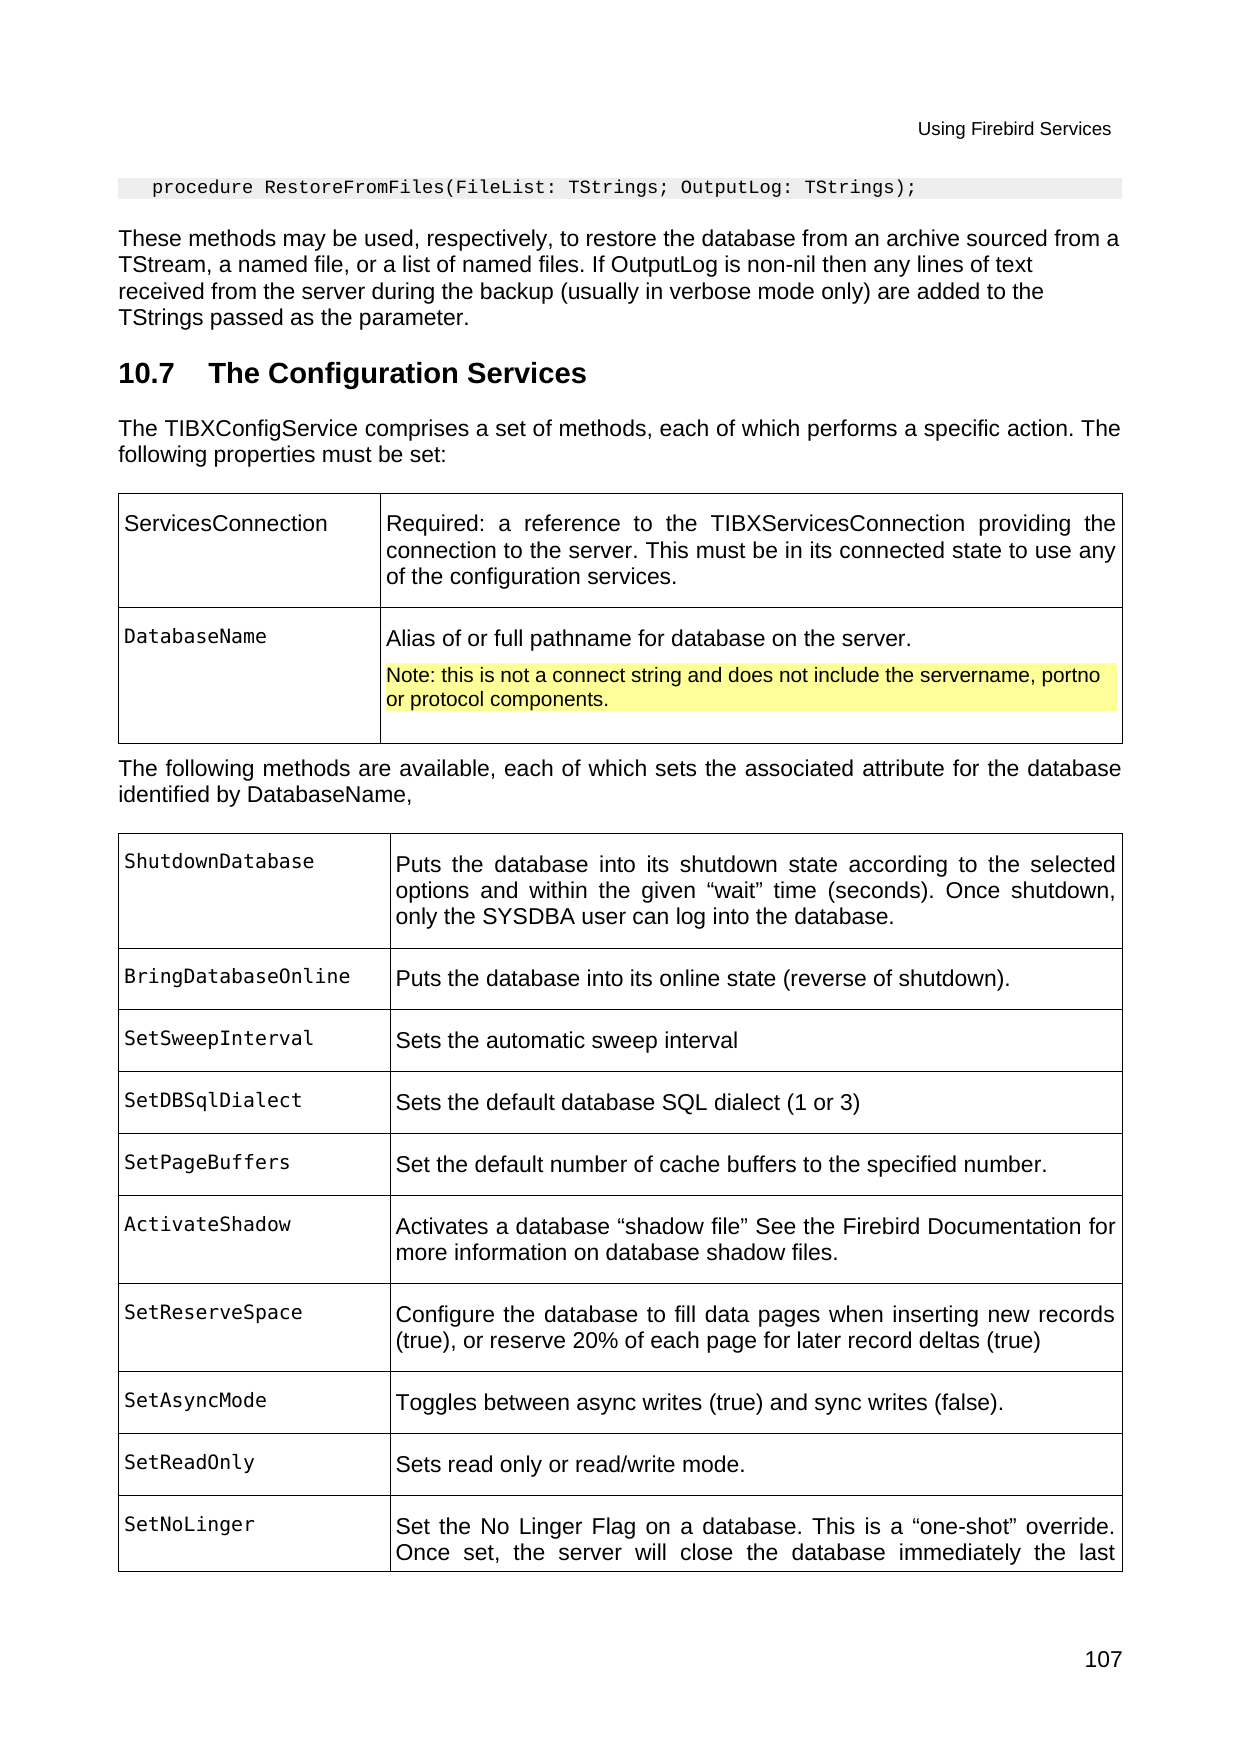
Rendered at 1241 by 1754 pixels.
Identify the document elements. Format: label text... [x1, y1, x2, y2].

table_cell Sets the automatic sweep interval [391, 1010, 1122, 1071]
table_cell BringDatabaseOnline [119, 949, 390, 1009]
table_cell SetAsyncMode [119, 1372, 390, 1433]
text procedure RestoreFromFiles(FileList: TStrings; OutputLog: TStrings); [118, 178, 1122, 199]
table_cell Alias of or full pathname for database on the server. Note: this is not a connect string and does not include the servername, portno or protocol components. [381, 608, 1122, 742]
text The TIBXConfigService comprises a set of methods, each of which performs a specific action. The following properties must be set: [118, 415, 1122, 468]
table_cell Puts the database into its online state (reverse of shutdown). [391, 949, 1122, 1009]
table_header ServicesConnection [119, 494, 380, 607]
table_cell Configure the database to fill data pages when inserting new records (true), or reserve 20% of each page for later record deltas (true) [391, 1284, 1122, 1371]
subtitle The Configuration Services [118, 356, 1122, 389]
table_header ShutdownDatabase [119, 834, 390, 947]
table_cell Set the default number of cache buffers to the specified number. [391, 1134, 1122, 1195]
table_header Puts the database into its shutdown state according to the selected options and within the given “wait” time (seconds). Once shutdown, only the SYSDBA user can log into the database. [391, 834, 1122, 947]
text The following methods are available, each of which sets the associated attribute for the database identified by DatabaseName, [118, 754, 1122, 807]
text These methods may be used, respectively, to restore the database from an archive sourced from a TStream, a named file, or a list of named files. If OutputLog is non-nil then any lines of text received from the server during the backup (usually in verbose mode only) are added to the TStrings passed as the parameter. [118, 225, 1122, 330]
table_cell Sets the default database SQL dialect (1 or 3) [391, 1072, 1122, 1133]
table_cell SetPageBuffers [119, 1134, 390, 1195]
table_cell Set the No Linger Flag on a database. This is a “one-shot” override. Once set, the server will close the database immediately the last [391, 1496, 1122, 1571]
table_cell Activates a database “shadow file” See the Firebird Documentation for more information on database shadow files. [391, 1196, 1122, 1283]
table_header Required: a reference to the TIBXServicesConnection providing the connection to the server. This must be in its connected state to use any of the configuration services. [381, 494, 1122, 607]
table_cell SetReadOnly [119, 1434, 390, 1495]
table_cell SetDBSqlDialect [119, 1072, 390, 1133]
table_cell DatabaseName [119, 608, 380, 742]
table_cell Sets read only or read/write mode. [391, 1434, 1122, 1495]
table_cell SetReserveSpace [119, 1284, 390, 1371]
table_cell SetSweepInterval [119, 1010, 390, 1071]
table_cell Toggles between async writes (true) and sync writes (false). [391, 1372, 1122, 1433]
table_cell ActivateShadow [119, 1196, 390, 1283]
table_cell SetNoLinger [119, 1496, 390, 1571]
